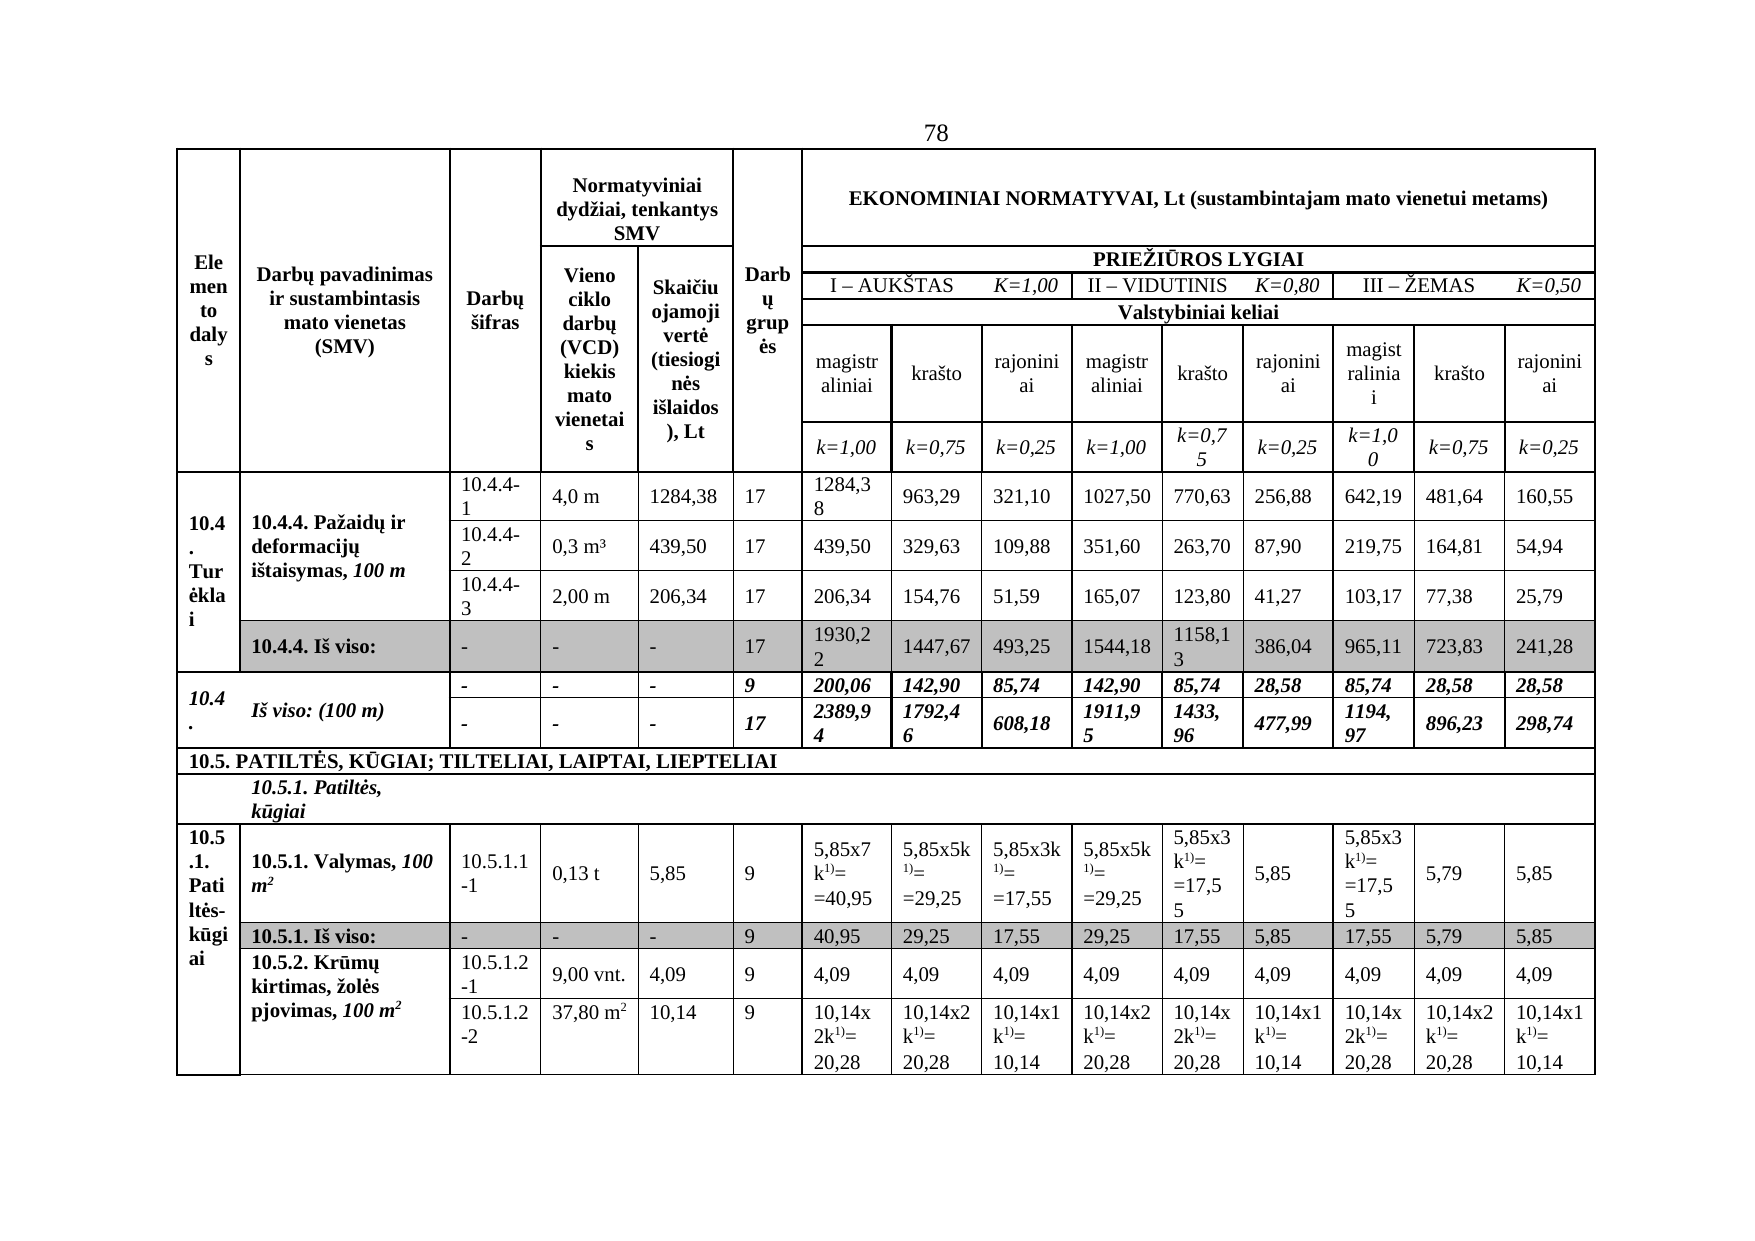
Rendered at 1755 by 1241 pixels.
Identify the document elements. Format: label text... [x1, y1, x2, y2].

table_cell rajoniniai [983, 326, 1071, 421]
table_cell Skaičiuojamoji vertė (tiesioginės išlaidos), Lt [639, 247, 732, 471]
table_cell 9,00 vnt. [541, 949, 638, 998]
table_cell 10,14x2k1)= [1073, 999, 1162, 1048]
table_cell 17 [734, 621, 801, 671]
table_cell 29,25 [892, 923, 981, 948]
table_cell k=1,00 [1334, 423, 1413, 471]
table_cell 25,79 [1505, 571, 1594, 620]
table_cell 329,63 [892, 521, 981, 570]
table_cell 10.5.1.1-1 [451, 825, 540, 922]
table_cell 5,85x5k1)= =29,25 [892, 825, 981, 922]
table_cell K=1,00 [982, 274, 1071, 297]
table_cell 17 [734, 571, 801, 620]
table_cell rajoniniai [1506, 326, 1594, 421]
table_cell 4,09 [1244, 949, 1332, 998]
table_cell 10.4.4-1 [451, 473, 540, 520]
table_cell 963,29 [892, 473, 981, 520]
table_cell 10.5.1.2-1 [451, 949, 540, 998]
table_cell 2,00 m [541, 571, 638, 620]
table_cell 85,74 [983, 673, 1071, 697]
table_cell [1414, 775, 1504, 823]
table_cell 10.4.4-2 [451, 521, 540, 570]
table_cell 10.4. Turėklai [178, 473, 239, 671]
table_cell [802, 775, 891, 823]
table_cell rajoniniai [1244, 326, 1332, 421]
table_cell - [541, 698, 638, 747]
table_cell 723,83 [1415, 621, 1504, 671]
table_header Darbų grupės [734, 150, 801, 471]
table_cell k=0,25 [983, 423, 1071, 471]
table_cell 5,79 [1415, 825, 1504, 922]
table_cell 263,70 [1163, 521, 1243, 570]
table_header EKONOMINIAI NORMATYVAI, Lt (sustambintajam mato vienetui metams) [803, 150, 1594, 245]
table_cell K=0,50 [1505, 274, 1594, 297]
table_cell 256,88 [1244, 473, 1332, 520]
table_cell 20,28 [1073, 1048, 1162, 1074]
table_cell 103,17 [1334, 571, 1414, 620]
table_cell 10,14x2k1)= [803, 999, 891, 1048]
table_cell 1911,95 [1073, 698, 1161, 747]
table_cell 1284,38 [639, 473, 733, 520]
table_cell - [451, 673, 540, 697]
table_cell [541, 775, 638, 823]
table_cell [1162, 775, 1243, 823]
table_cell 165,07 [1073, 571, 1162, 620]
table_cell 10.5.1. Patiltės, kūgiai [240, 775, 449, 823]
table_cell 20,28 [1334, 1048, 1414, 1074]
table_cell 321,10 [982, 473, 1071, 520]
table_cell 77,38 [1415, 571, 1504, 620]
table_cell 5,85 [1505, 825, 1594, 922]
table_cell 5,79 [1415, 923, 1504, 948]
table_cell k=0,75 [1163, 423, 1242, 471]
table_cell 10,14x1k1)= [982, 999, 1071, 1048]
table_cell 896,23 [1415, 698, 1504, 747]
table_cell 20,28 [803, 1048, 891, 1074]
table_cell 17 [734, 473, 801, 520]
table_cell [1505, 775, 1594, 823]
table_cell 9 [734, 949, 801, 998]
table_cell krašto [893, 326, 981, 421]
table_cell 41,27 [1244, 571, 1332, 620]
table_cell 10.5.1. Valymas, 100 m2 [241, 825, 449, 922]
table_cell 20,28 [1415, 1048, 1504, 1074]
table_cell 9 [734, 999, 801, 1074]
table_cell 10,14 [639, 999, 733, 1074]
table_cell 5,85x3k1)= =17,55 [1163, 825, 1243, 922]
table_cell - [541, 621, 638, 671]
table_cell 4,09 [1415, 949, 1504, 998]
table_cell PRIEŽIŪROS LYGIAI [803, 247, 1594, 271]
table_cell - [451, 621, 540, 671]
table_cell Iš viso: (100 m) [240, 673, 449, 747]
table_cell 10.4.4-3 [451, 571, 540, 620]
table_cell - [639, 673, 733, 697]
table_cell 1544,18 [1073, 621, 1162, 671]
table_cell 164,81 [1415, 521, 1504, 570]
table_cell 9 [734, 673, 801, 697]
table_cell III – ŽEMAS [1334, 274, 1504, 297]
table_cell Vieno ciklo darbų (VCD) kiekis mato vienetais [542, 247, 637, 471]
table_cell 154,76 [892, 571, 981, 620]
table_cell 9 [734, 923, 801, 948]
table_cell 10,14 [1505, 1048, 1594, 1074]
table_cell magistraliniai [1334, 326, 1413, 421]
table_cell 20,28 [892, 1048, 981, 1074]
table_cell [1072, 775, 1162, 823]
table_cell 5,85 [639, 825, 733, 922]
table_cell II – VIDUTINIS [1073, 274, 1243, 297]
table_cell 0,13 t [541, 825, 638, 922]
table_cell krašto [1163, 326, 1242, 421]
table_cell - [451, 698, 540, 747]
table_cell 642,19 [1334, 473, 1414, 520]
table_cell 17,55 [982, 923, 1071, 948]
table_cell 9 [734, 825, 801, 922]
table_cell 481,64 [1415, 473, 1504, 520]
table_cell 965,11 [1334, 621, 1414, 671]
table_cell I – AUKŠTAS [803, 274, 982, 297]
table_cell 10,14x1k1)= [1244, 999, 1332, 1048]
table_cell 10,14x2k1)= [1334, 999, 1414, 1048]
table_cell 493,25 [982, 621, 1071, 671]
table_cell 4,09 [982, 949, 1071, 998]
table_cell 10,14x1k1)= [1505, 999, 1594, 1048]
table_cell Valstybiniai keliai [803, 300, 1594, 324]
table_cell 54,94 [1505, 521, 1594, 570]
table_cell 5,85x5k1)= =29,25 [1073, 825, 1162, 922]
table_cell 4,09 [892, 949, 981, 998]
table_cell 439,50 [803, 521, 891, 570]
table_cell 4,0 m [541, 473, 638, 520]
table_cell k=0,25 [1244, 423, 1332, 471]
table_cell 770,63 [1163, 473, 1243, 520]
table_cell k=1,00 [1073, 423, 1161, 471]
table_cell 109,88 [982, 521, 1071, 570]
table_cell 1930,22 [803, 621, 891, 671]
table_cell 5,85 [1244, 825, 1332, 922]
table_cell 1284,38 [803, 473, 891, 520]
table_cell - [541, 673, 638, 697]
table_cell [638, 775, 733, 823]
table_cell 28,58 [1244, 673, 1332, 697]
table_cell [178, 775, 240, 823]
table_cell 10.5.1. Patiltės-kūgiai [178, 825, 239, 1074]
table_cell 10.5.1. Iš viso: [241, 923, 449, 948]
table_cell 10.5. PATILTĖS, KŪGIAI; TILTELIAI, LAIPTAI, LIEPTELIAI [178, 749, 1594, 773]
table_cell 4,09 [639, 949, 733, 998]
table_cell 1158,13 [1163, 621, 1243, 671]
table_cell k=0,25 [1506, 423, 1594, 471]
table_cell 85,74 [1334, 673, 1413, 697]
table_header Elemento dalys [178, 150, 239, 471]
table_cell 10,14 [1244, 1048, 1332, 1074]
table_cell 219,75 [1334, 521, 1414, 570]
table_cell 29,25 [1073, 923, 1162, 948]
table_cell 10,14x2k1)= [892, 999, 981, 1048]
table_cell 5,85 [1505, 923, 1594, 948]
table_cell 28,58 [1506, 673, 1594, 697]
table_cell 1194,97 [1334, 698, 1413, 747]
table_cell 10,14x2k1)= [1415, 999, 1504, 1048]
table_cell 4,09 [1334, 949, 1414, 998]
table_header Normatyviniai dydžiai, tenkantys SMV [542, 150, 732, 245]
table_cell 17,55 [1163, 923, 1243, 948]
table_cell 20,28 [1163, 1048, 1243, 1074]
table_cell 0,3 m³ [541, 521, 638, 570]
table_cell 160,55 [1505, 473, 1594, 520]
table_cell magistraliniai [1073, 326, 1161, 421]
table_cell 386,04 [1244, 621, 1332, 671]
table_cell 200,06 [803, 673, 890, 697]
table_cell 4,09 [1073, 949, 1162, 998]
table_cell 4,09 [1163, 949, 1243, 998]
table_cell 608,18 [983, 698, 1071, 747]
table_cell magistraliniai [803, 326, 890, 421]
table_cell 1433,96 [1163, 698, 1242, 747]
table_cell - [451, 923, 540, 948]
table_cell 142,90 [1073, 673, 1161, 697]
table_cell krašto [1415, 326, 1504, 421]
table_cell 5,85x7k1)= =40,95 [803, 825, 891, 922]
table_cell 10,14 [982, 1048, 1071, 1074]
table_cell 10.5.2. Krūmų kirtimas, žolės pjovimas, 100 m2 [241, 949, 449, 1074]
table_cell k=0,75 [893, 423, 981, 471]
table_cell 87,90 [1244, 521, 1332, 570]
table_cell [450, 775, 541, 823]
table_cell K=0,80 [1243, 274, 1332, 297]
table_cell 51,59 [982, 571, 1071, 620]
table_cell 5,85x3k1)= =17,55 [982, 825, 1071, 922]
table_cell 37,80 m2 [541, 999, 638, 1074]
table_cell 206,34 [639, 571, 733, 620]
table_cell 2389,94 [803, 698, 890, 747]
table_cell 351,60 [1073, 521, 1162, 570]
table_cell [891, 775, 982, 823]
table_cell 10.4. [178, 673, 240, 747]
table_cell 206,34 [803, 571, 891, 620]
table_cell 17 [734, 521, 801, 570]
table_cell [1333, 775, 1414, 823]
table_cell 1447,67 [892, 621, 981, 671]
table_cell 10,14x2k1)= [1163, 999, 1243, 1048]
table_cell 1027,50 [1073, 473, 1162, 520]
table_cell 10.4.4. Pažaidų ir deformacijų ištaisymas, 100 m [241, 473, 449, 620]
table_cell 5,85x3k1)= =17,55 [1334, 825, 1414, 922]
table_cell 142,90 [893, 673, 981, 697]
table_header Darbų pavadinimas ir sustambintasis mato vienetas (SMV) [241, 150, 449, 471]
table_cell 40,95 [803, 923, 891, 948]
table_cell 5,85 [1244, 923, 1332, 948]
table_cell 17,55 [1334, 923, 1414, 948]
table_cell k=1,00 [803, 423, 890, 471]
table_cell k=0,75 [1415, 423, 1504, 471]
table_cell 17 [734, 698, 801, 747]
table_cell 4,09 [803, 949, 891, 998]
table_cell 298,74 [1506, 698, 1594, 747]
table_cell - [639, 698, 733, 747]
table_cell 241,28 [1505, 621, 1594, 671]
table_cell 28,58 [1415, 673, 1504, 697]
table_cell 10.5.1.2-2 [451, 999, 540, 1074]
table_cell 439,50 [639, 521, 733, 570]
table_cell - [639, 621, 733, 671]
table_cell 85,74 [1163, 673, 1242, 697]
table_cell - [541, 923, 638, 948]
table_cell 477,99 [1244, 698, 1332, 747]
table_cell 123,80 [1163, 571, 1243, 620]
table_cell 10.4.4. Iš viso: [241, 621, 449, 671]
table_cell - [639, 923, 733, 948]
table_cell 1792,46 [893, 698, 981, 747]
table_cell 4,09 [1505, 949, 1594, 998]
table_header Darbų šifras [451, 150, 540, 471]
table_cell [982, 775, 1072, 823]
table_cell [1243, 775, 1333, 823]
table_cell [733, 775, 802, 823]
